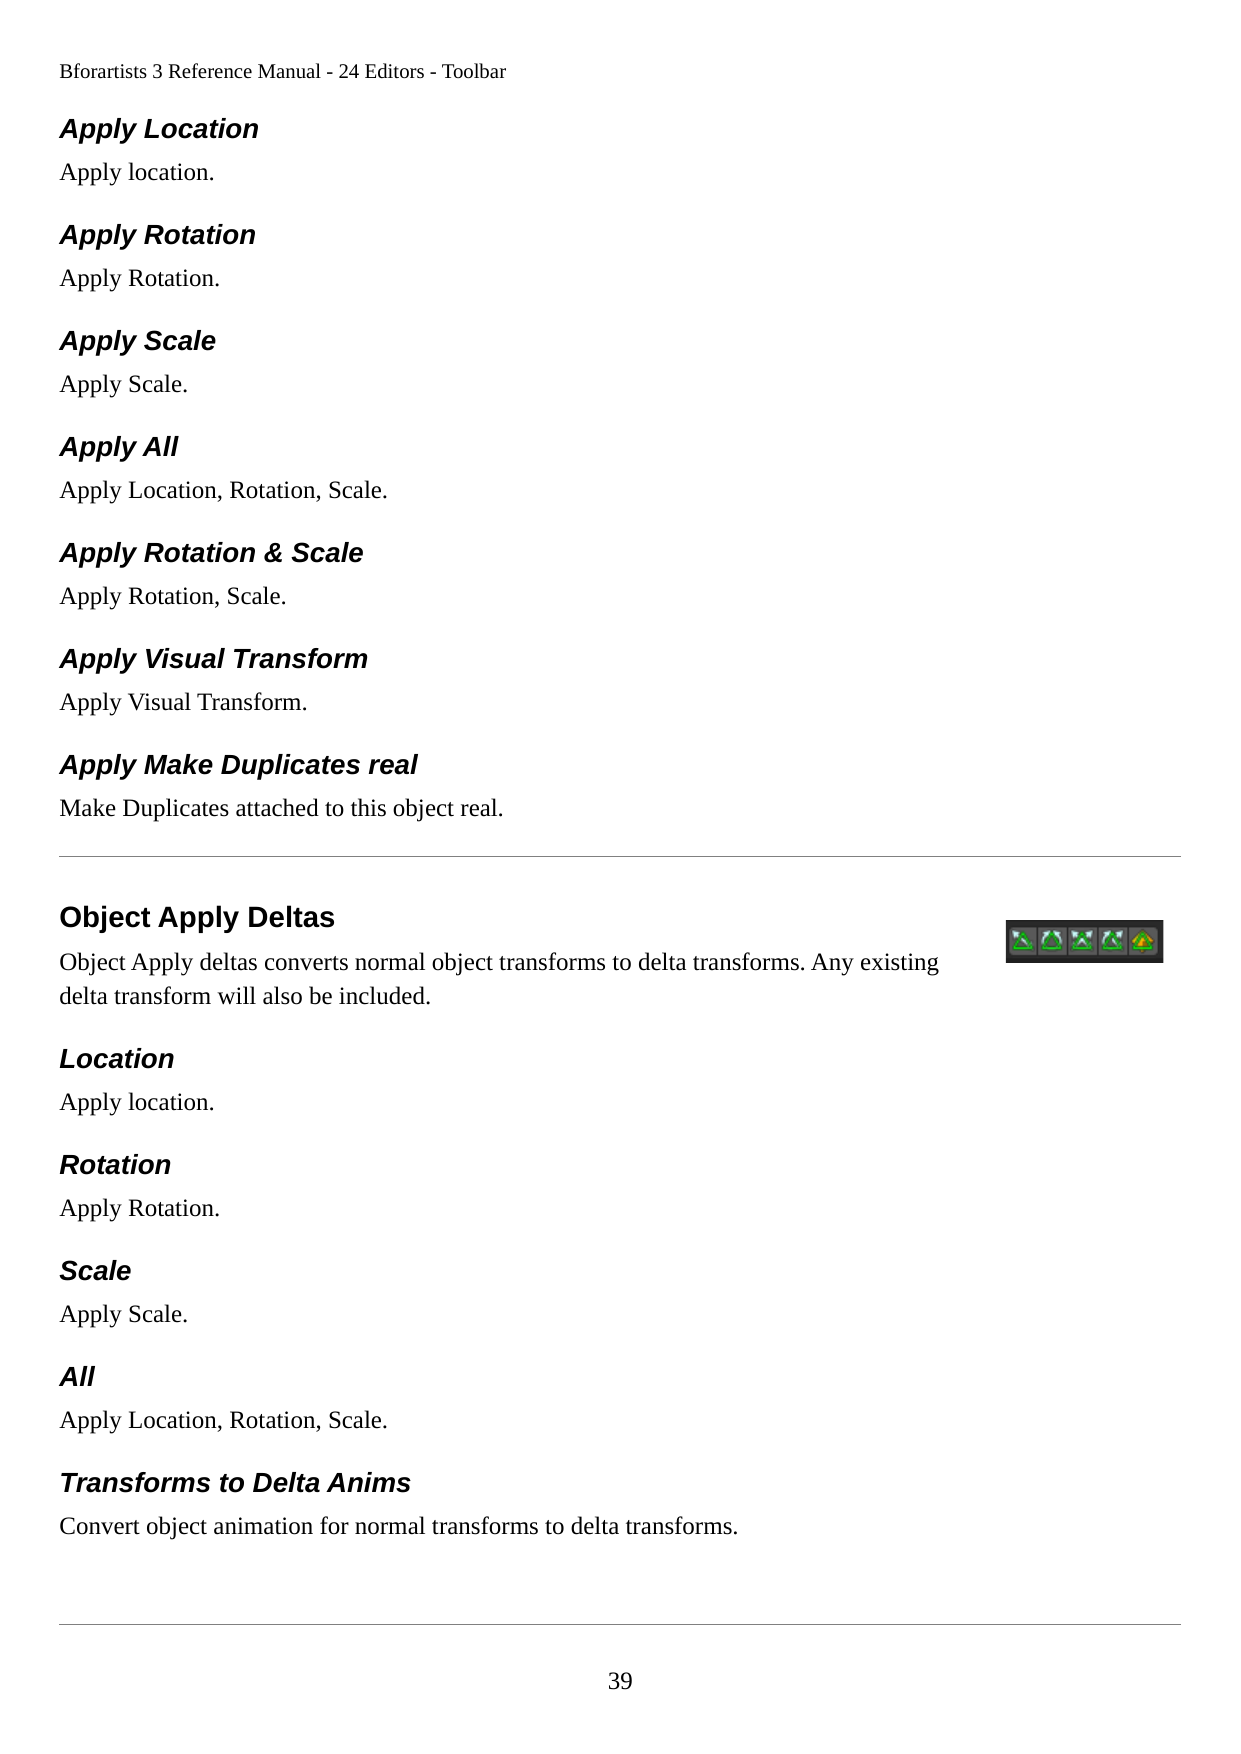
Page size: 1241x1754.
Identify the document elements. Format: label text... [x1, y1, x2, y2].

subtitle Transforms to Delta Anims [59, 1466, 1181, 1498]
subtitle Apply Rotation [59, 218, 1181, 250]
subtitle Apply Visual Transform [59, 642, 1181, 674]
subtitle Apply Make Duplicates real [59, 748, 1181, 780]
subtitle Apply Scale [59, 324, 1181, 356]
text Apply location. [59, 1087, 1181, 1116]
subtitle Apply Location [59, 113, 1181, 144]
text Apply Location, Rotation, Scale. [59, 475, 1181, 503]
text Apply Rotation, Scale. [59, 581, 1181, 609]
subtitle Rotation [59, 1149, 1181, 1181]
subtitle Apply Rotation & Scale [59, 536, 1181, 568]
text Apply Scale. [59, 1299, 1181, 1328]
text Apply Location, Rotation, Scale. [59, 1405, 1181, 1434]
subtitle All [59, 1361, 1181, 1392]
text Apply Rotation. [59, 1193, 1181, 1222]
text Object Apply deltas converts normal object transforms to delta transforms. Any existing delta transform will also be included. [59, 947, 1181, 1010]
text Apply Scale. [59, 369, 1181, 398]
text Apply Visual Transform. [59, 687, 1181, 715]
picture [1005, 920, 1164, 963]
text Convert object animation for normal transforms to delta transforms. [59, 1511, 1181, 1539]
subtitle Apply All [59, 430, 1181, 462]
subtitle Scale [59, 1254, 1181, 1286]
subtitle Location [59, 1043, 1181, 1074]
text Apply location. [59, 157, 1181, 186]
text Apply Rotation. [59, 263, 1181, 292]
subtitle Object Apply Deltas [59, 900, 1181, 934]
text Make Duplicates attached to this object real. [59, 793, 1181, 821]
